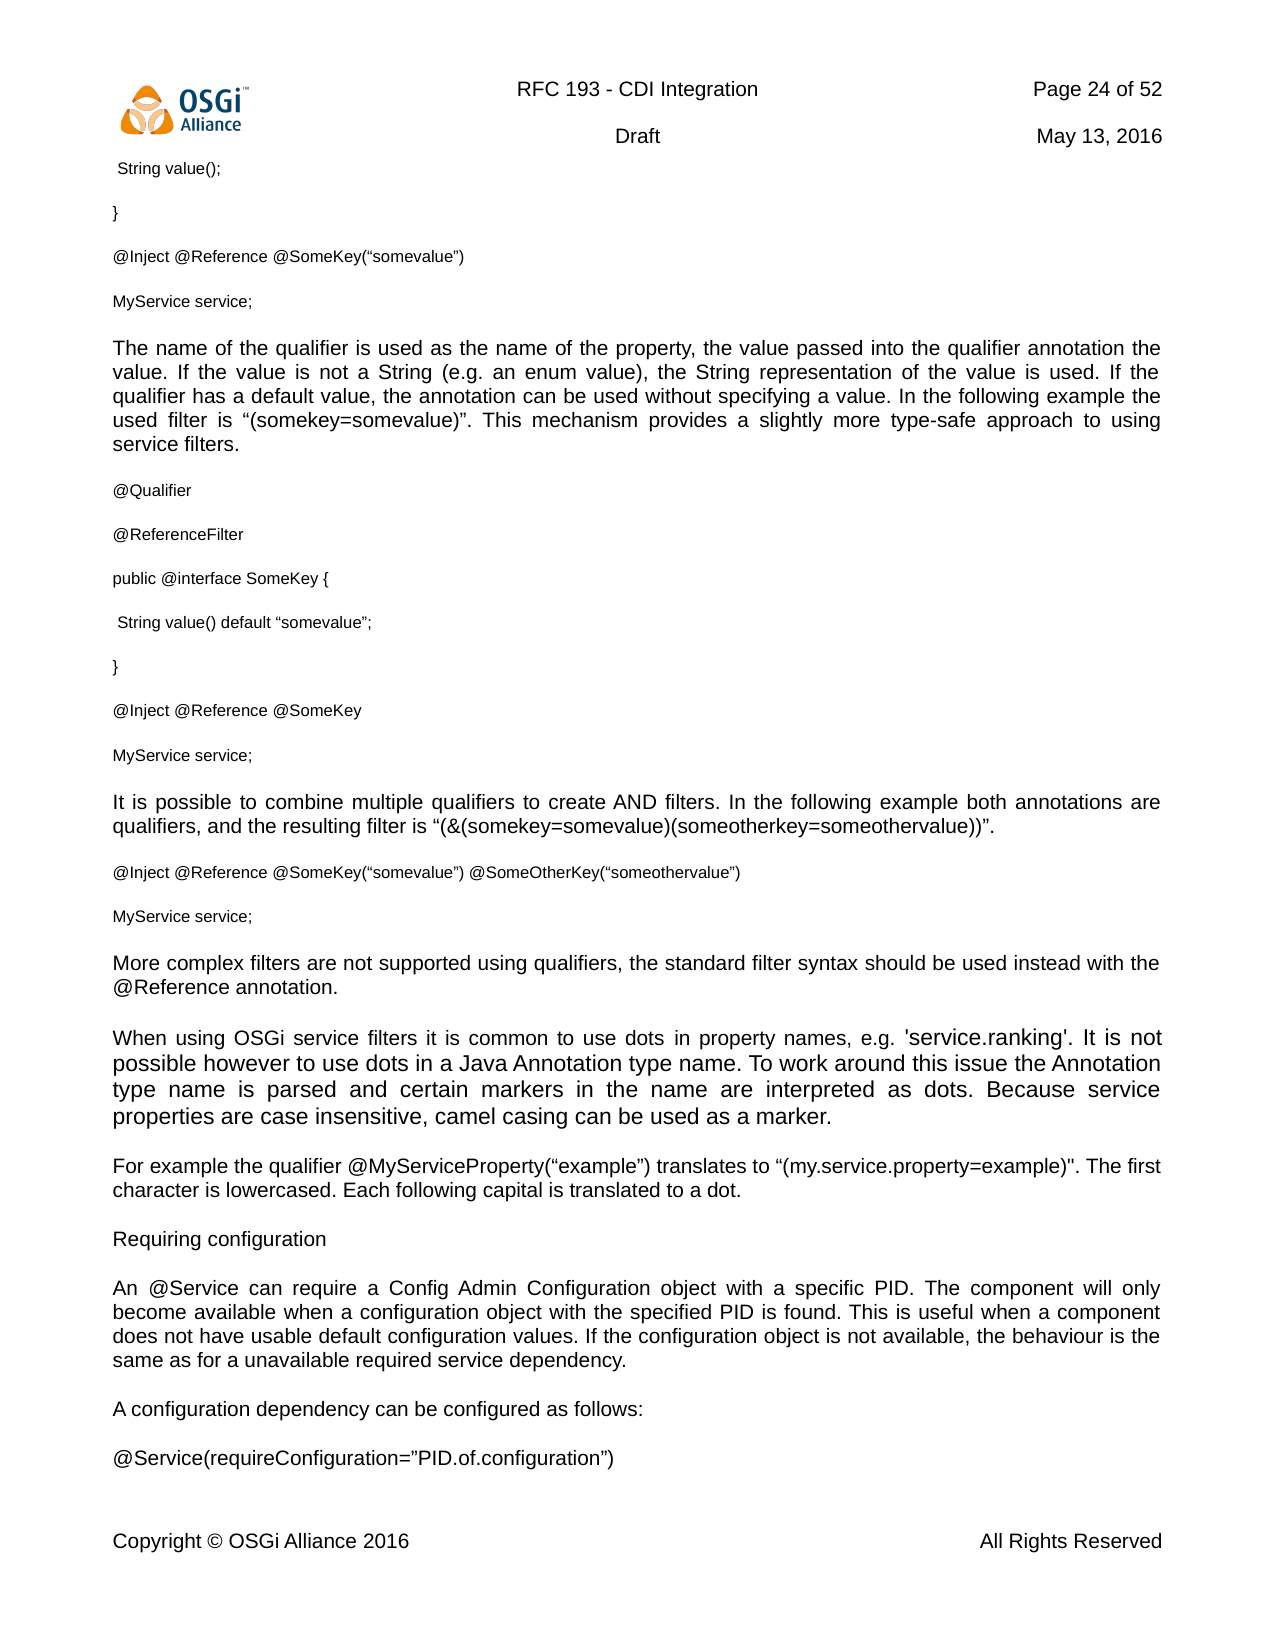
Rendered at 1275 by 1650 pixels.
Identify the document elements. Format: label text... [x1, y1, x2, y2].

text More complex filters are not supported using qualifiers, the standard filter syntax should be used instead with the @Reference annotation. [112, 951, 1162, 999]
picture [113, 78, 257, 142]
text String value() default “somevalue”; [112, 613, 1162, 632]
text } [112, 203, 1162, 222]
text @Inject @Reference @SomeKey [112, 701, 1162, 720]
text } [112, 657, 1162, 676]
text MyService service; [112, 745, 1162, 764]
text An @Service can require a Config Admin Configuration object with a specific PID. The component will only become available when a configuration object with the specified PID is found. This is useful when a component does not have usable default configuration values. If the configuration object is not available, the behaviour is the same as for a unavailable required service dependency. [112, 1276, 1162, 1372]
text String value(); [112, 159, 1162, 178]
text For example the qualifier @MyServiceProperty(“example”) translates to “(my.service.property=example)". The first character is lowercased. Each following capital is translated to a dot. [112, 1154, 1162, 1202]
text The name of the qualifier is used as the name of the property, the value passed into the qualifier annotation the value. If the value is not a String (e.g. an enum value), the String representation of the value is used. If the qualifier has a default value, the annotation can be used without specifying a value. In the following example the used filter is “(somekey=somevalue)”. This mechanism provides a slightly more type-safe approach to using service filters. [112, 336, 1162, 455]
text Requiring configuration [112, 1227, 1162, 1251]
text When using OSGi service filters it is common to use dots in property names, e.g. 'service.ranking'. It is not possible however to use dots in a Java Annotation type name. To work around this issue the Annotation type name is parsed and certain markers in the name are interpreted as dots. Because service properties are case insensitive, camel casing can be used as a marker. [112, 1024, 1162, 1129]
text @Qualifier [112, 480, 1162, 499]
text A configuration dependency can be configured as follows: [112, 1397, 1162, 1421]
text It is possible to combine multiple qualifiers to create AND filters. In the following example both annotations are qualifiers, and the resulting filter is “(&(somekey=somevalue)(someotherkey=someothervalue))”. [112, 789, 1162, 837]
text @Inject @Reference @SomeKey(“somevalue”) [112, 247, 1162, 266]
text @Inject @Reference @SomeKey(“somevalue”) @SomeOtherKey(“someothervalue”) [112, 862, 1162, 882]
text @Service(requireConfiguration=”PID.of.configuration”) [112, 1446, 1162, 1470]
text public @interface SomeKey { [112, 569, 1162, 588]
text MyService service; [112, 291, 1162, 311]
text @ReferenceFilter [112, 524, 1162, 544]
text MyService service; [112, 907, 1162, 926]
